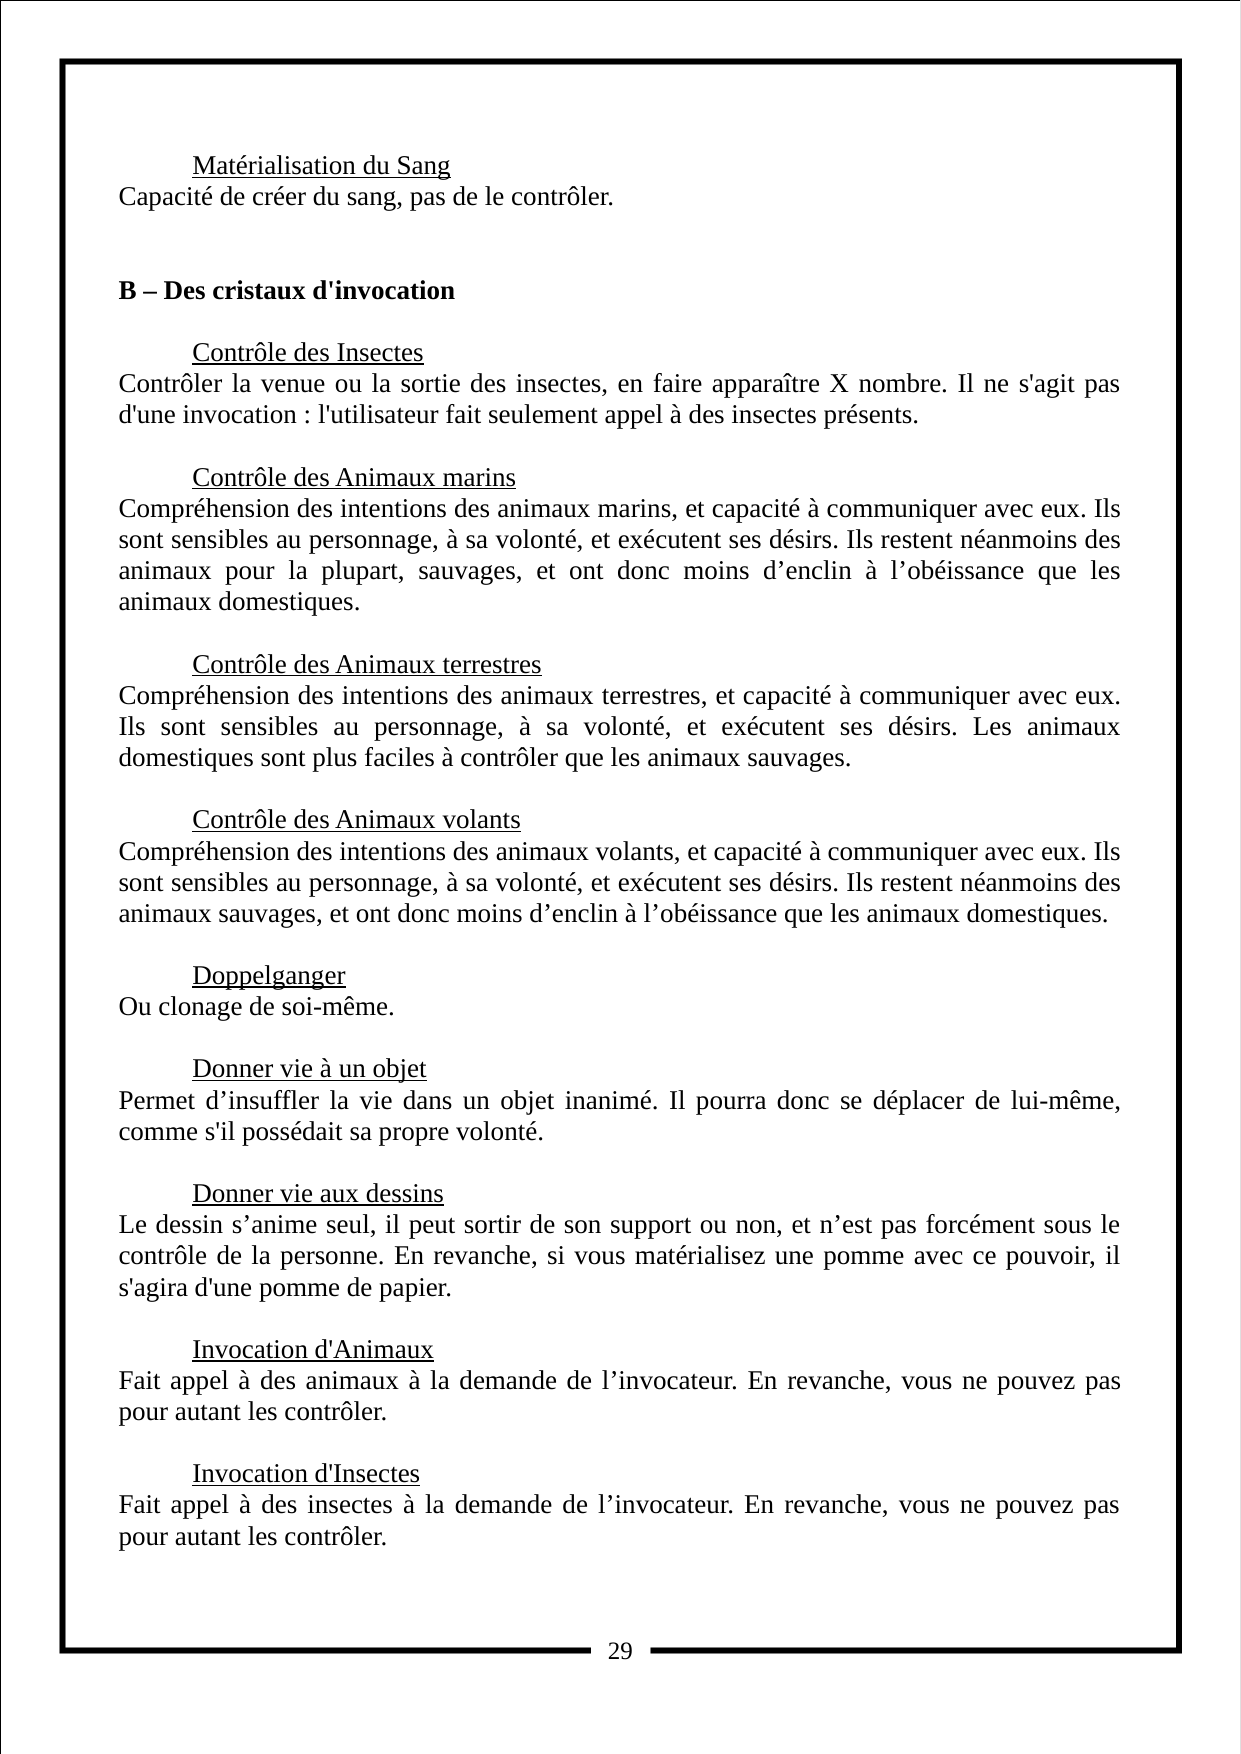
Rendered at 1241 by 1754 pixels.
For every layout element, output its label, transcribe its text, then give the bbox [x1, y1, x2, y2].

text Le dessin s’anime seul, il peut sortir de son support ou non, et n’est pas forcément sous le contrôle de la personne. En revanche, si vous matérialisez une pomme avec ce pouvoir, il s'agira d'une pomme de papier. [118, 1208, 1122, 1302]
text Fait appel à des insectes à la demande de l’invocateur. En revanche, vous ne pouvez pas pour autant les contrôler. [118, 1489, 1122, 1551]
text Contrôle des Animaux terrestres [118, 648, 1122, 679]
picture [1, 1, 1240, 1754]
text Capacité de créer du sang, pas de le contrôler. [118, 181, 1122, 212]
text Invocation d'Animaux [118, 1333, 1122, 1364]
text Compréhension des intentions des animaux marins, et capacité à communiquer avec eux. Ils sont sensibles au personnage, à sa volonté, et exécutent ses désirs. Ils restent néanmoins des animaux pour la plupart, sauvages, et ont donc moins d’enclin à l’obéissance que les animaux domestiques. [118, 492, 1122, 617]
text Contrôler la venue ou la sortie des insectes, en faire apparaître X nombre. Il ne s'agit pas d'une invocation : l'utilisateur fait seulement appel à des insectes présents. [118, 367, 1122, 430]
text Permet d’insuffler la vie dans un objet inanimé. Il pourra donc se déplacer de lui-même, comme s'il possédait sa propre volonté. [118, 1084, 1122, 1146]
text Ou clonage de soi-même. [118, 990, 1122, 1021]
text Invocation d'Insectes [118, 1457, 1122, 1489]
text Matérialisation du Sang [118, 149, 1122, 181]
text Compréhension des intentions des animaux terrestres, et capacité à communiquer avec eux. Ils sont sensibles au personnage, à sa volonté, et exécutent ses désirs. Les animaux domestiques sont plus faciles à contrôler que les animaux sauvages. [118, 679, 1122, 772]
text Donner vie aux dessins [118, 1177, 1122, 1208]
text Fait appel à des animaux à la demande de l’invocateur. En revanche, vous ne pouvez pas pour autant les contrôler. [118, 1364, 1122, 1426]
text Contrôle des Animaux marins [118, 461, 1122, 492]
text Contrôle des Insectes [118, 336, 1122, 367]
text Doppelganger [118, 959, 1122, 990]
text Compréhension des intentions des animaux volants, et capacité à communiquer avec eux. Ils sont sensibles au personnage, à sa volonté, et exécutent ses désirs. Ils restent néanmoins des animaux sauvages, et ont donc moins d’enclin à l’obéissance que les animaux domestiques. [118, 834, 1122, 928]
text Donner vie à un objet [118, 1053, 1122, 1084]
text Contrôle des Animaux volants [118, 803, 1122, 834]
text B – Des cristaux d'invocation [118, 274, 1122, 305]
